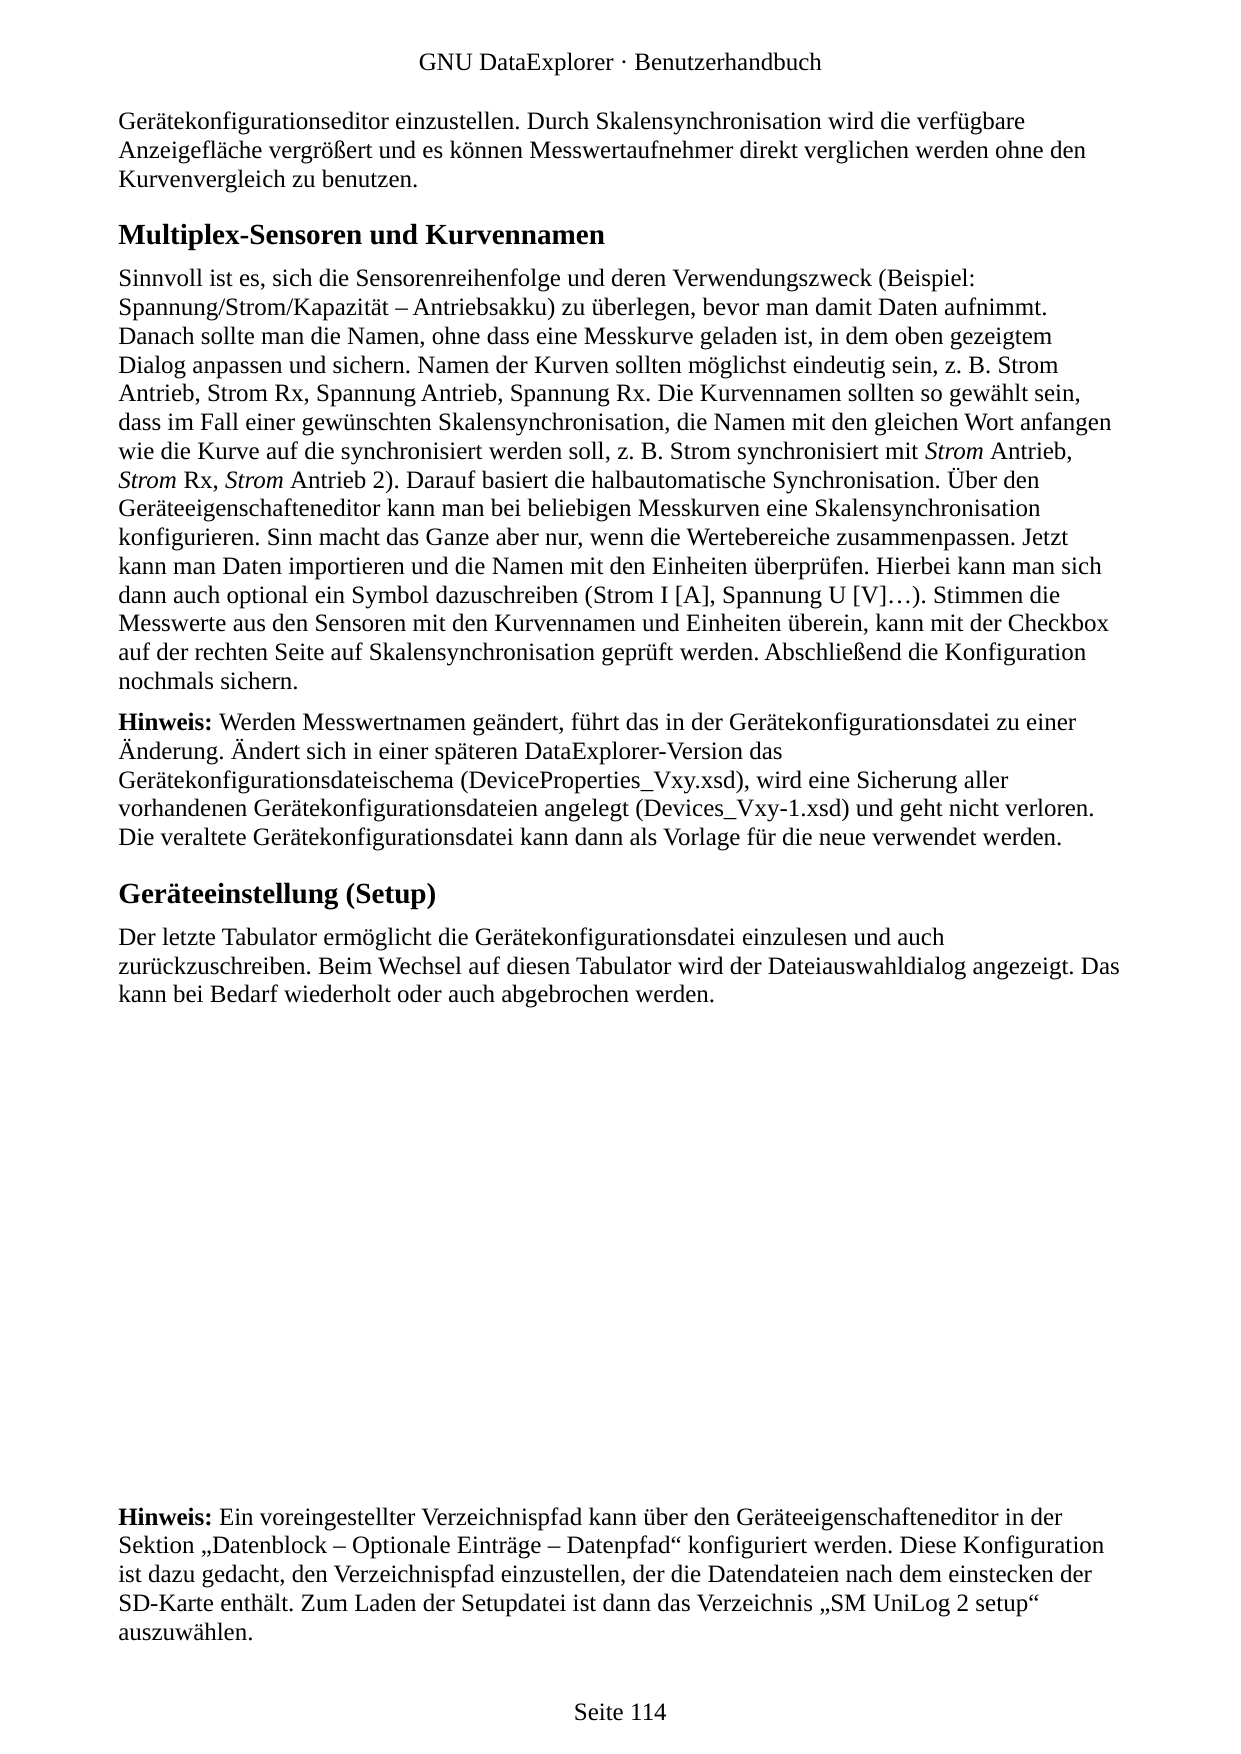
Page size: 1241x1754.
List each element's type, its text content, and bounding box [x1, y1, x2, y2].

subtitle Multiplex-Sensoren und Kurvennamen [118, 217, 1122, 251]
text Sinnvoll ist es, sich die Sensorenreihenfolge und deren Verwendungszweck (Beispiel: Spannung/Strom/Kapazität – Antriebsakku) zu überlegen, bevor man damit Daten aufnimmt. Danach sollte man die Namen, ohne dass eine Messkurve geladen ist, in dem oben gezeigtem Dialog anpassen und sichern. Namen der Kurven sollten möglichst eindeutig sein, z. B. Strom Antrieb, Strom Rx, Spannung Antrieb, Spannung Rx. Die Kurvennamen sollten so gewählt sein, dass im Fall einer gewünschten Skalensynchronisation, die Namen mit den gleichen Wort anfangen wie die Kurve auf die synchronisiert werden soll, z. B. Strom synchronisiert mit Strom Antrieb, Strom Rx, Strom Antrieb 2). Darauf basiert die halbautomatische Synchronisation. Über den Geräteeigenschafteneditor kann man bei beliebigen Messkurven eine Skalensynchronisation konfigurieren. Sinn macht das Ganze aber nur, wenn die Wertebereiche zusammenpassen. Jetzt kann man Daten importieren und die Namen mit den Einheiten überprüfen. Hierbei kann man sich dann auch optional ein Symbol dazuschreiben (Strom I [A], Spannung U [V]…). Stimmen die Messwerte aus den Sensoren mit den Kurvennamen und Einheiten überein, kann mit der Checkbox auf der rechten Seite auf Skalensynchronisation geprüft werden. Abschließend die Konfiguration nochmals sichern. [118, 263, 1122, 695]
text Hinweis: Werden Messwertnamen geändert, führt das in der Gerätekonfigurationsdatei zu einer Änderung. Ändert sich in einer späteren DataExplorer-Version das Gerätekonfigurationsdateischema (DeviceProperties_Vxy.xsd), wird eine Sicherung aller vorhandenen Gerätekonfigurationsdateien angelegt (Devices_Vxy-1.xsd) und geht nicht verloren. Die veraltete Gerätekonfigurationsdatei kann dann als Vorlage für die neue verwendet werden. [118, 707, 1122, 851]
text Der letzte Tabulator ermöglicht die Gerätekonfigurationsdatei einzulesen und auch zurückzuschreiben. Beim Wechsel auf diesen Tabulator wird der Dateiauswahldialog angezeigt. Das kann bei Bedarf wiederholt oder auch abgebrochen werden. [118, 922, 1122, 1008]
text Gerätekonfigurationseditor einzustellen. Durch Skalensynchronisation wird die verfügbare Anzeigefläche vergrößert und es können Messwertaufnehmer direkt verglichen werden ohne den Kurvenvergleich zu benutzen. [118, 106, 1122, 192]
subtitle Geräteeinstellung (Setup) [118, 876, 1122, 909]
text Hinweis: Ein voreingestellter Verzeichnispfad kann über den Geräteeigenschafteneditor in der Sektion „Datenblock – Optionale Einträge – Datenpfad“ konfiguriert werden. Diese Konfiguration ist dazu gedacht, den Verzeichnispfad einzustellen, der die Datendateien nach dem einstecken der SD-Karte enthält. Zum Laden der Setupdatei ist dann das Verzeichnis „SM UniLog 2 setup“ auszuwählen. [118, 1502, 1122, 1645]
